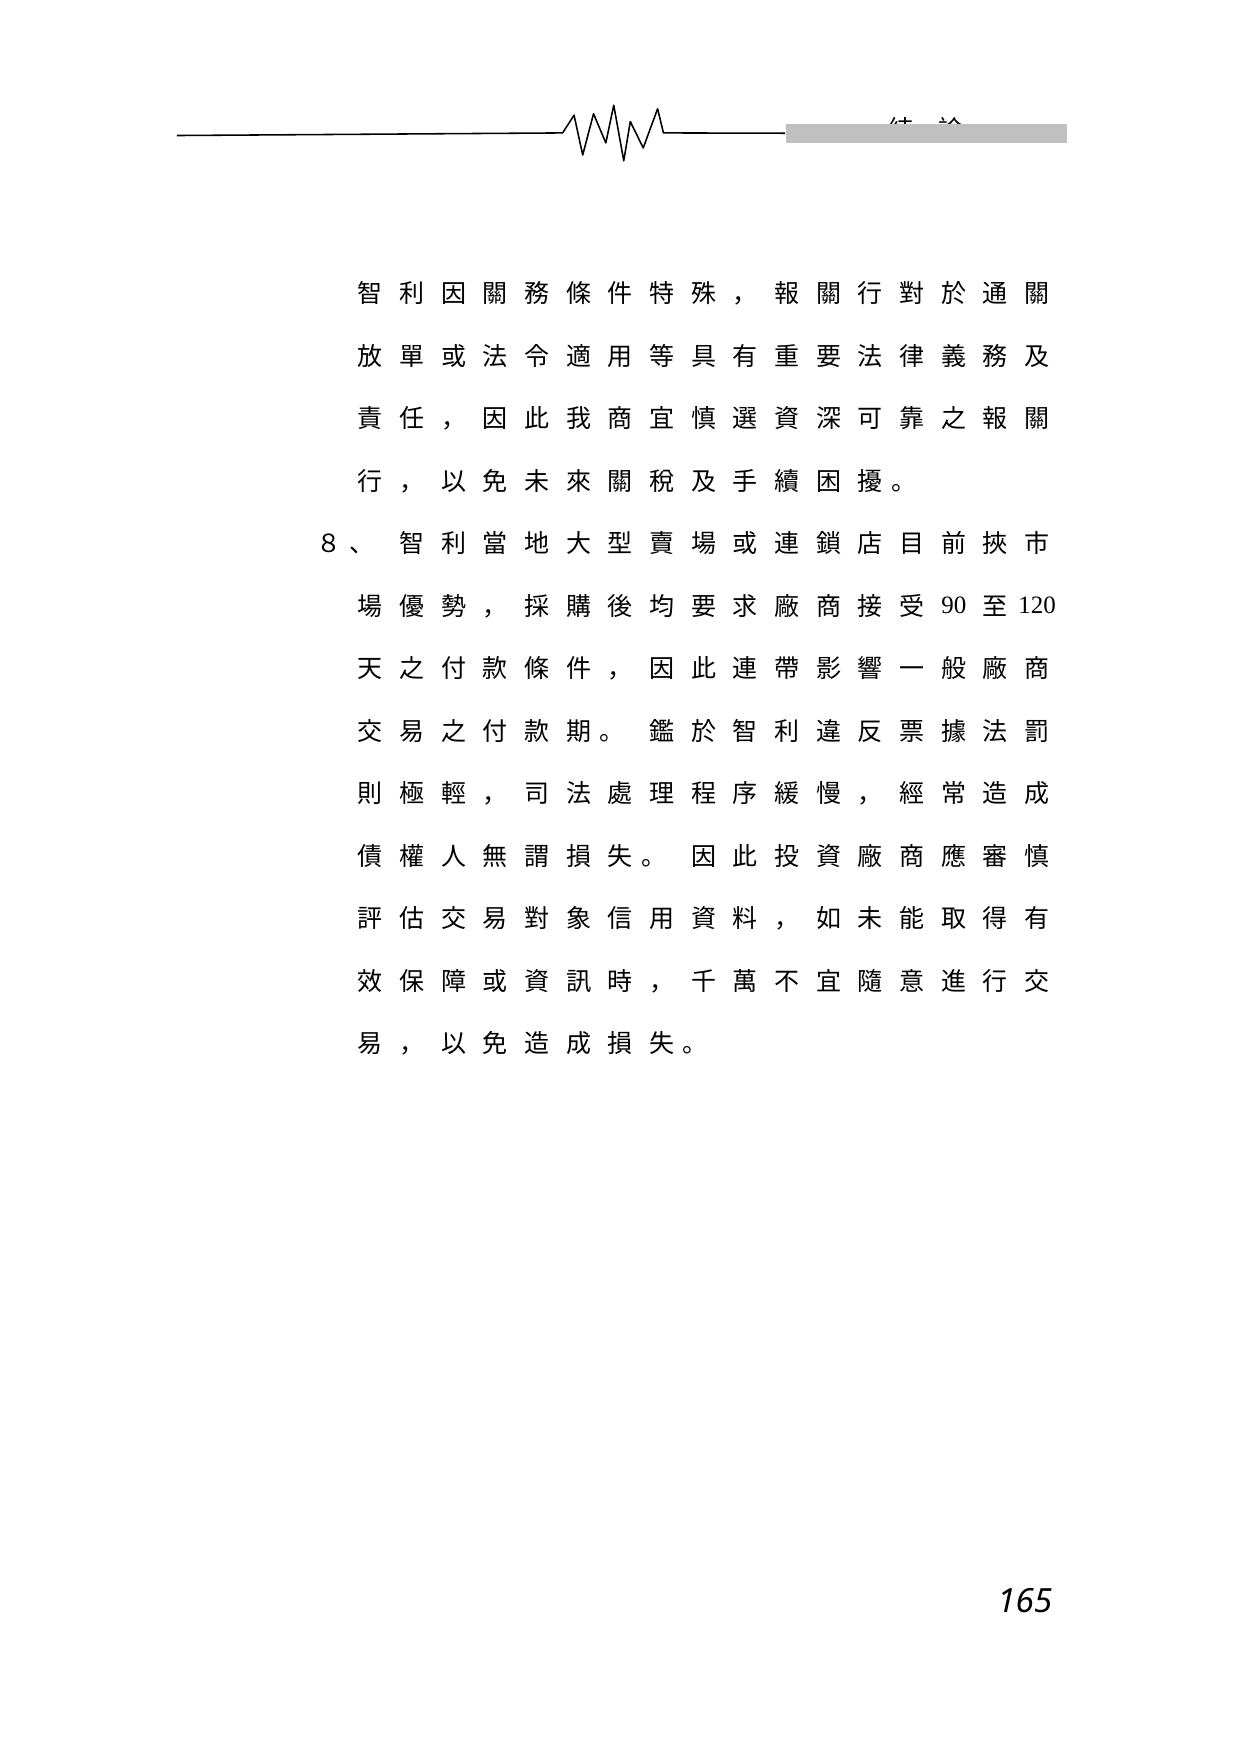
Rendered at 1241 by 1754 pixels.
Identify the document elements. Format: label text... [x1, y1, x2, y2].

text ８、智利當地大型賣場或連鎖店目前挾市場優勢，採購後均要求廠商接受90至120天之付款條件，因此連帶影響一般廠商交易之付款期。鑑於智利違反票據法罰則極輕，司法處理程序緩慢，經常造成債權人無謂損失。因此投資廠商應審慎評估交易對象信用資料，如未能取得有效保障或資訊時，千萬不宜隨意進行交易，以免造成損失。 [281, 500, 1058, 1063]
text 智利因關務條件特殊，報關行對於通關放單或法令適用等具有重要法律義務及責任，因此我商宜慎選資深可靠之報關行，以免未來關稅及手續困擾。 [281, 250, 1058, 500]
